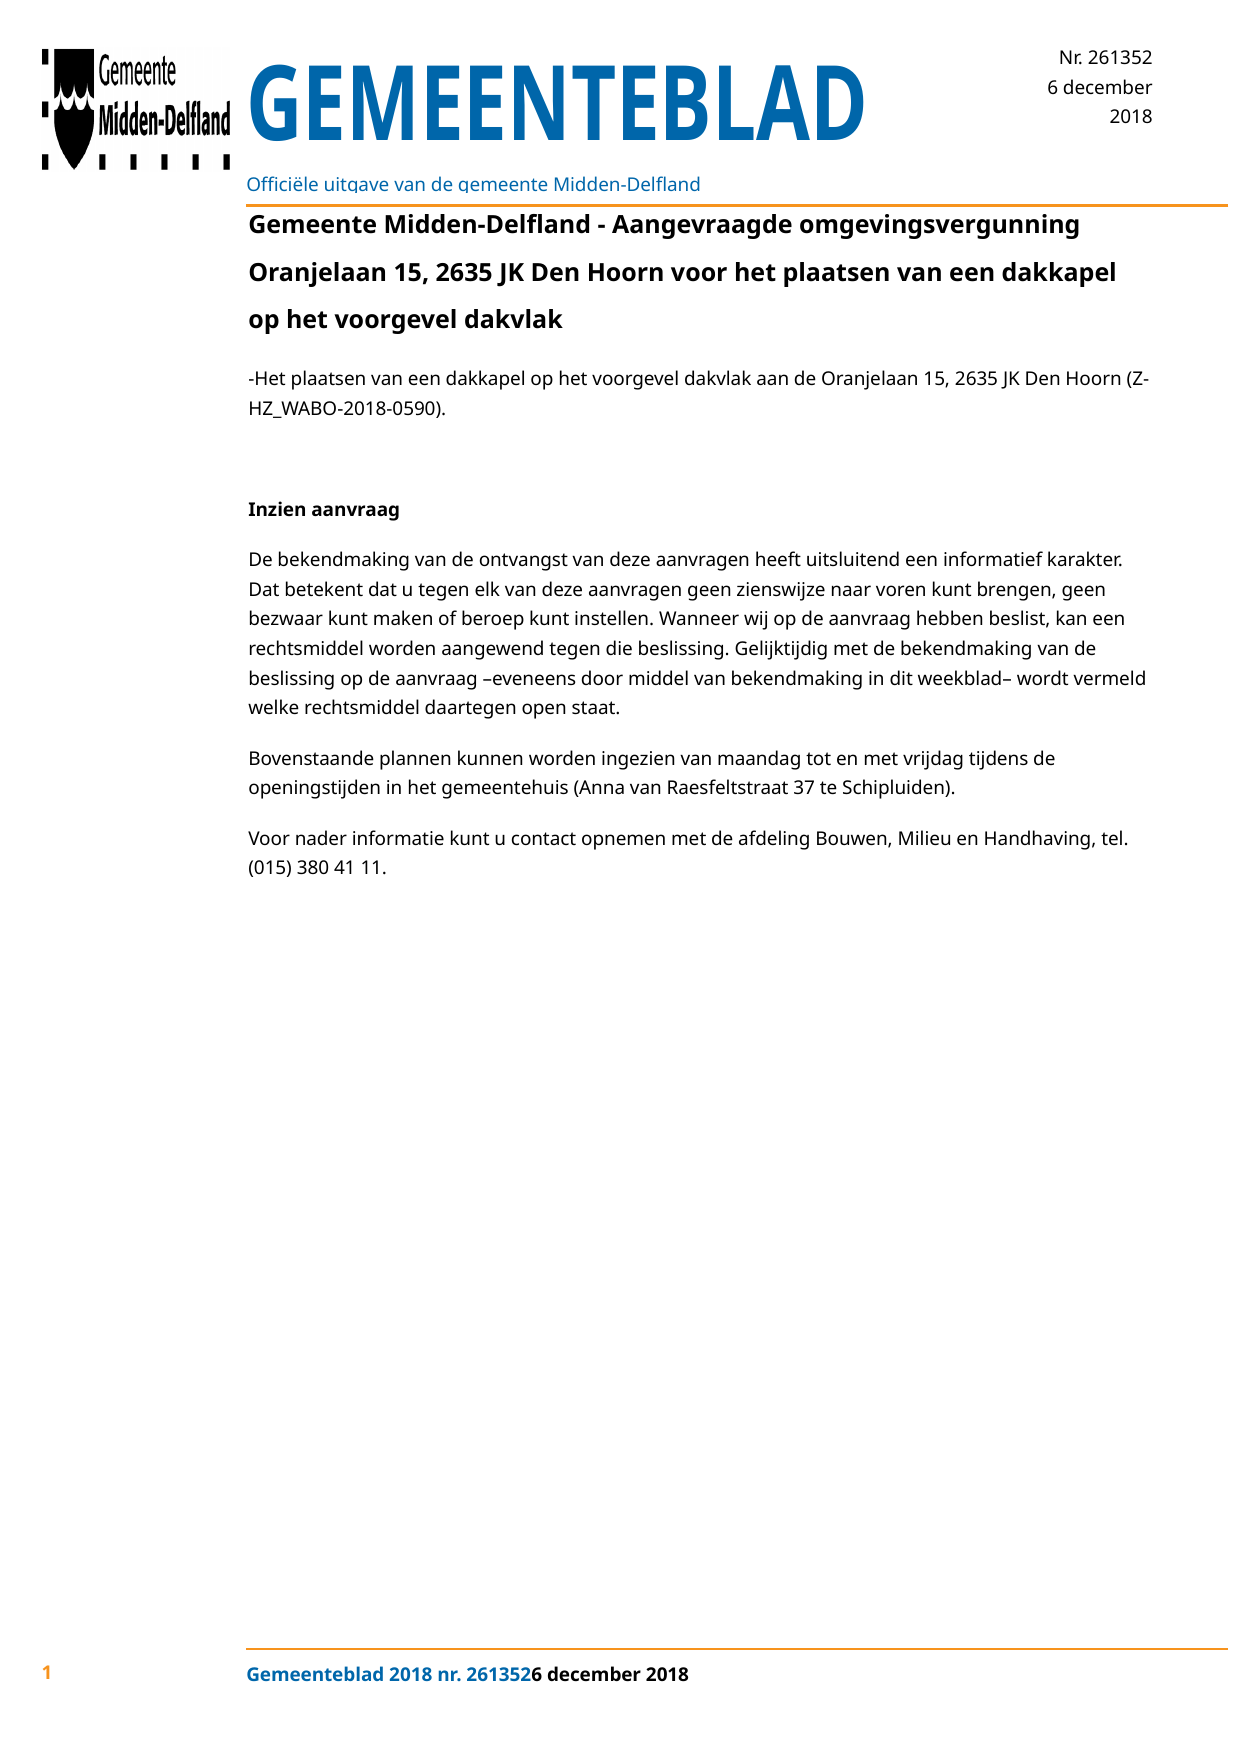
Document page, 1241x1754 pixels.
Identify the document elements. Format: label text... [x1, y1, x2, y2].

text Gemeente Midden-Delfland - Aangevraagde omgevingsvergunning Oranjelaan 15, 2635 JK Den Hoorn voor het plaatsen van een dakkapel op het voorgevel dakvlak [248, 207, 1152, 336]
text Inzien aanvraag [248, 496, 1152, 522]
text Bovenstaande plannen kunnen worden ingezien van maandag tot en met vrijdag tijdens de openingstijden in het gemeentehuis (Anna van Raesfeltstraat 37 te Schipluiden). [248, 745, 1152, 800]
picture [41, 47, 231, 172]
text Voor nader informatie kunt u contact opnemen met de afdeling Bouwen, Milieu en Handhaving, tel. (015) 380 41 11. [248, 825, 1152, 880]
text De bekendmaking van de ontvangst van deze aanvragen heeft uitsluitend een informatief karakter. Dat betekent dat u tegen elk van deze aanvragen geen zienswijze naar voren kunt brengen, geen bezwaar kunt maken of beroep kunt instellen. Wanneer wij op de aanvraag hebben beslist, kan een rechtsmiddel worden aangewend tegen die beslissing. Gelijktijdig met de bekendmaking van de beslissing op de aanvraag –eveneens door middel van bekendmaking in dit weekblad– wordt vermeld welke rechtsmiddel daartegen open staat. [248, 546, 1152, 720]
text -Het plaatsen van een dakkapel op het voorgevel dakvlak aan de Oranjelaan 15, 2635 JK Den Hoorn (Z-HZ_WABO-2018-0590). [248, 366, 1152, 421]
